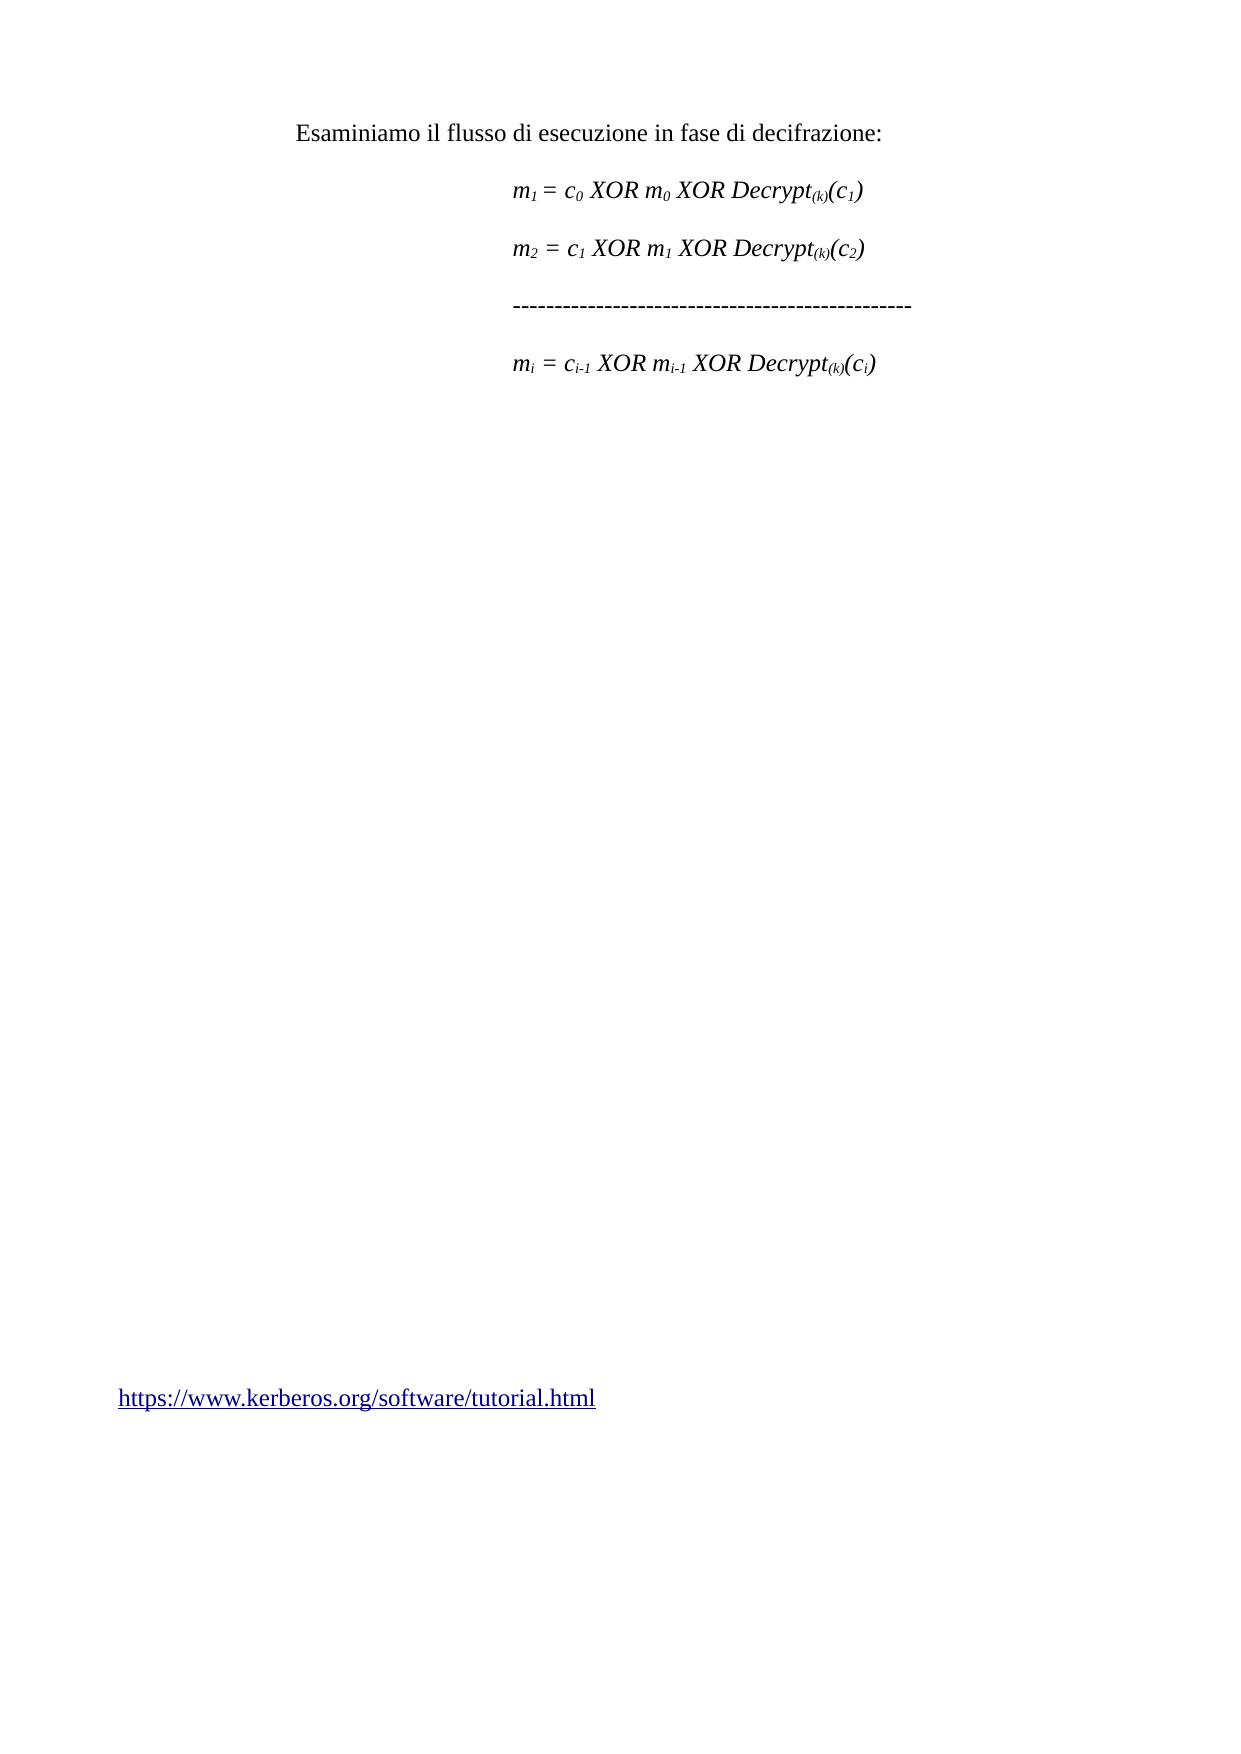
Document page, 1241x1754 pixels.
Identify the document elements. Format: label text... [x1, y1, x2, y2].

text mi = ci-1 XOR mi-1 XOR Decrypt(k)(ci) [118, 348, 1122, 377]
text m2 = c1 XOR m1 XOR Decrypt(k)(c2) [118, 233, 1122, 262]
text https://www.kerberos.org/software/tutorial.html [118, 1383, 1122, 1412]
text ------------------------------------------------ [118, 291, 1122, 319]
text m1 = c0 XOR m0 XOR Decrypt(k)(c1) [118, 176, 1122, 204]
text Esaminiamo il flusso di esecuzione in fase di decifrazione: [295, 118, 1122, 147]
